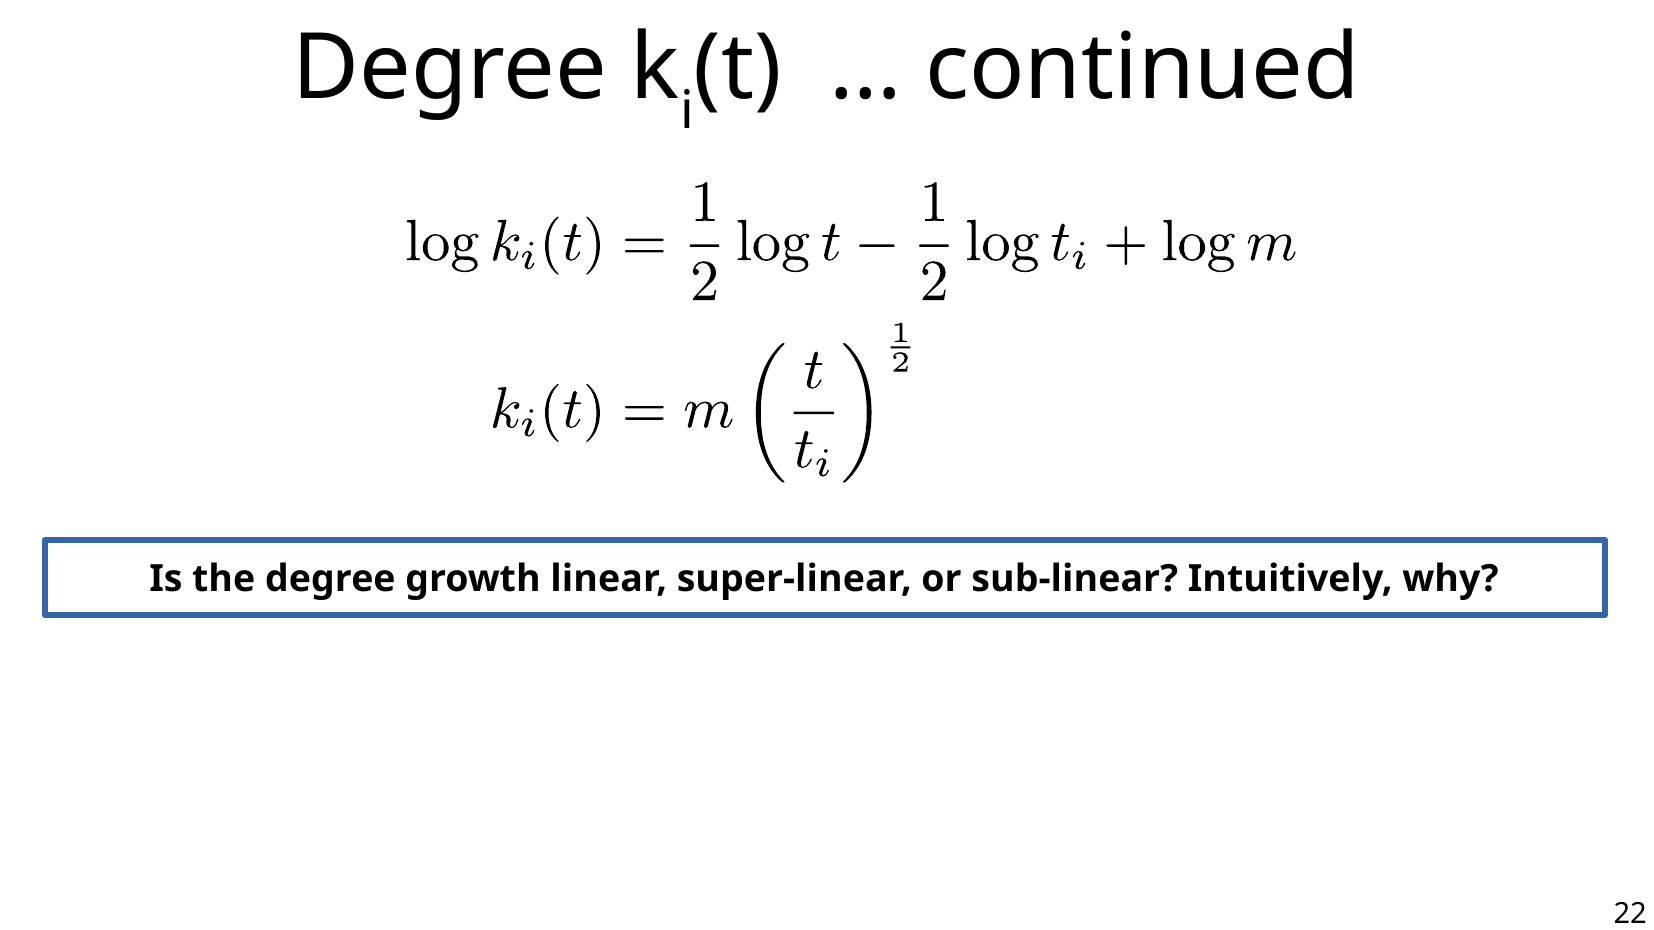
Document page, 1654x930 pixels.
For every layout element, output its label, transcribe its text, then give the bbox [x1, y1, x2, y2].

text_box [405, 182, 1298, 483]
title Degree ki(t) … continued [82, 9, 1571, 136]
text_box Is the degree growth linear, super-linear, or sub-linear? Intuitively, why? [45, 540, 1606, 616]
